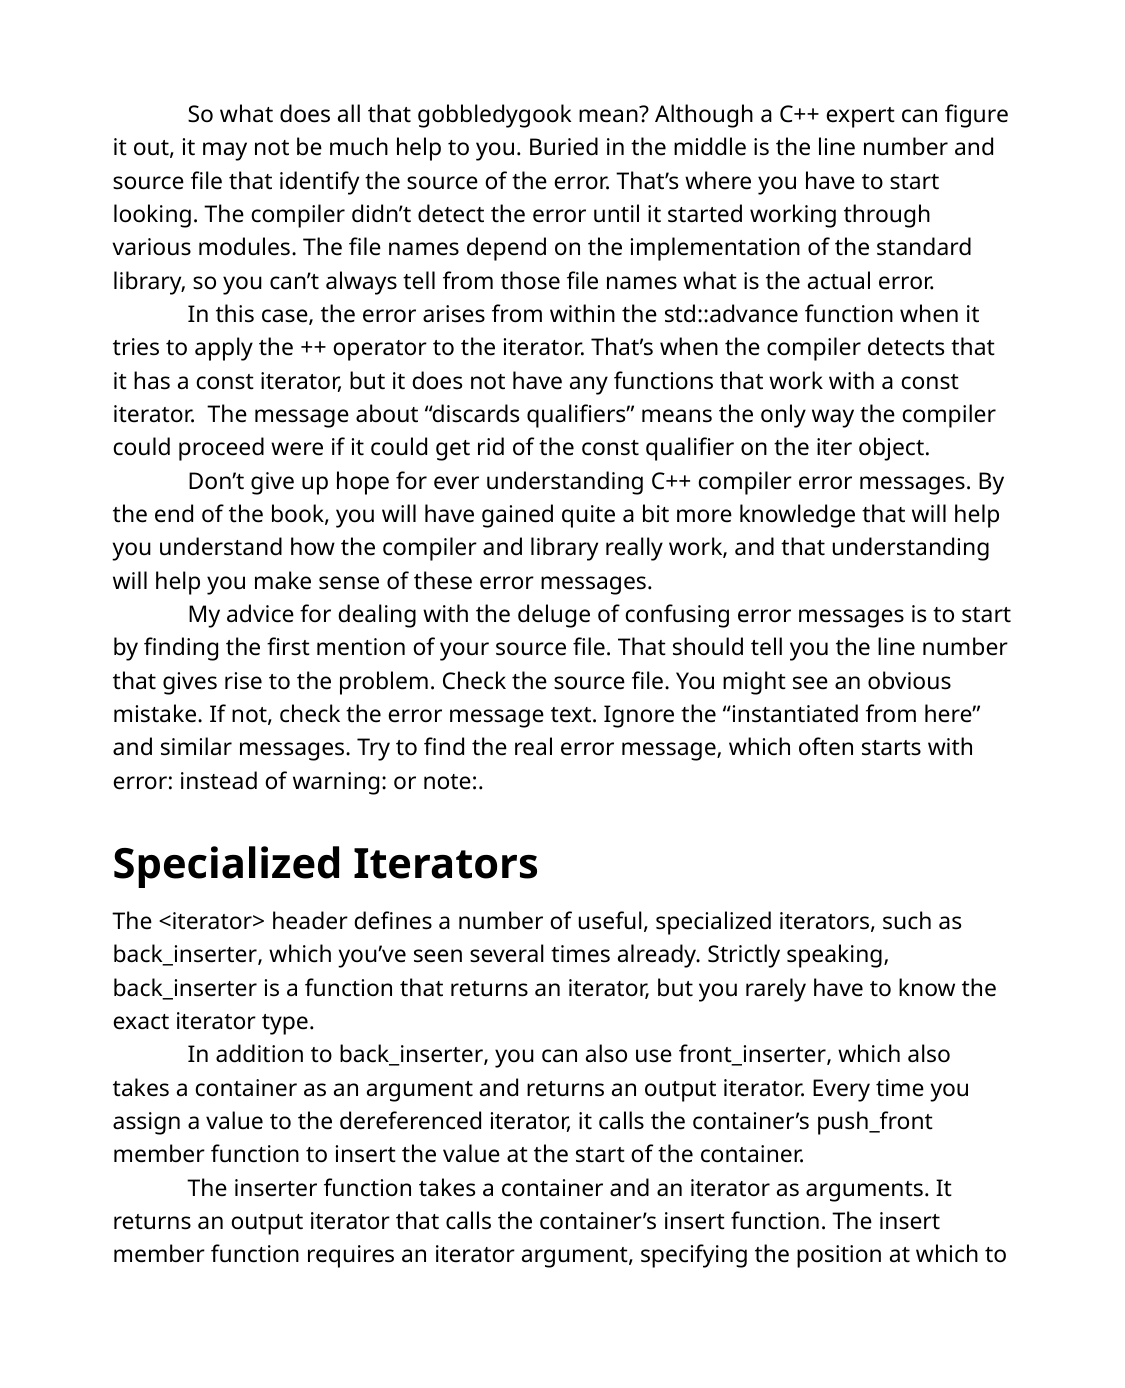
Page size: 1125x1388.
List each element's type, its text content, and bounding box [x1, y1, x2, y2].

text In addition to back_inserter, you can also use front_inserter, which also takes a container as an argument and returns an output iterator. Every time you assign a value to the dereferenced iterator, it calls the container’s push_front member function to insert the value at the start of the container. [112, 1036, 1012, 1169]
text Don’t give up hope for ever understanding C++ compiler error messages. By the end of the book, you will have gained quite a bit more knowledge that will help you understand how the compiler and library really work, and that understanding will help you make sense of these error messages. [112, 463, 1012, 596]
text In this case, the error arises from within the std::advance function when it tries to apply the ++ operator to the iterator. That’s when the compiler detects that it has a const iterator, but it does not have any functions that work with a const iterator. The message about “discards qualifiers” means the only way the compiler could proceed were if it could get rid of the const qualifier on the iter object. [112, 296, 1012, 463]
text So what does all that gobbledygook mean? Although a C++ expert can figure it out, it may not be much help to you. Buried in the middle is the line number and source file that identify the source of the error. That’s where you have to start looking. The compiler didn’t detect the error until it started working through various modules. The file names depend on the implementation of the standard library, so you can’t always tell from those file names what is the actual error. [112, 96, 1012, 296]
subtitle Specialized Iterators [112, 833, 1012, 890]
text My advice for dealing with the deluge of confusing error messages is to start by finding the first mention of your source file. That should tell you the line number that gives rise to the problem. Check the source file. You might see an obvious mistake. If not, check the error message text. Ignore the “instantiated from here” and similar messages. Try to find the real error message, which often starts with error: instead of warning: or note:. [112, 596, 1012, 796]
text The <iterator> header defines a number of useful, specialized iterators, such as back_inserter, which you’ve seen several times already. Strictly speaking, back_inserter is a function that returns an iterator, but you rarely have to know the exact iterator type. [112, 903, 1012, 1036]
text The inserter function takes a container and an iterator as arguments. It returns an output iterator that calls the container’s insert function. The insert member function requires an iterator argument, specifying the position at which to [112, 1169, 1012, 1269]
